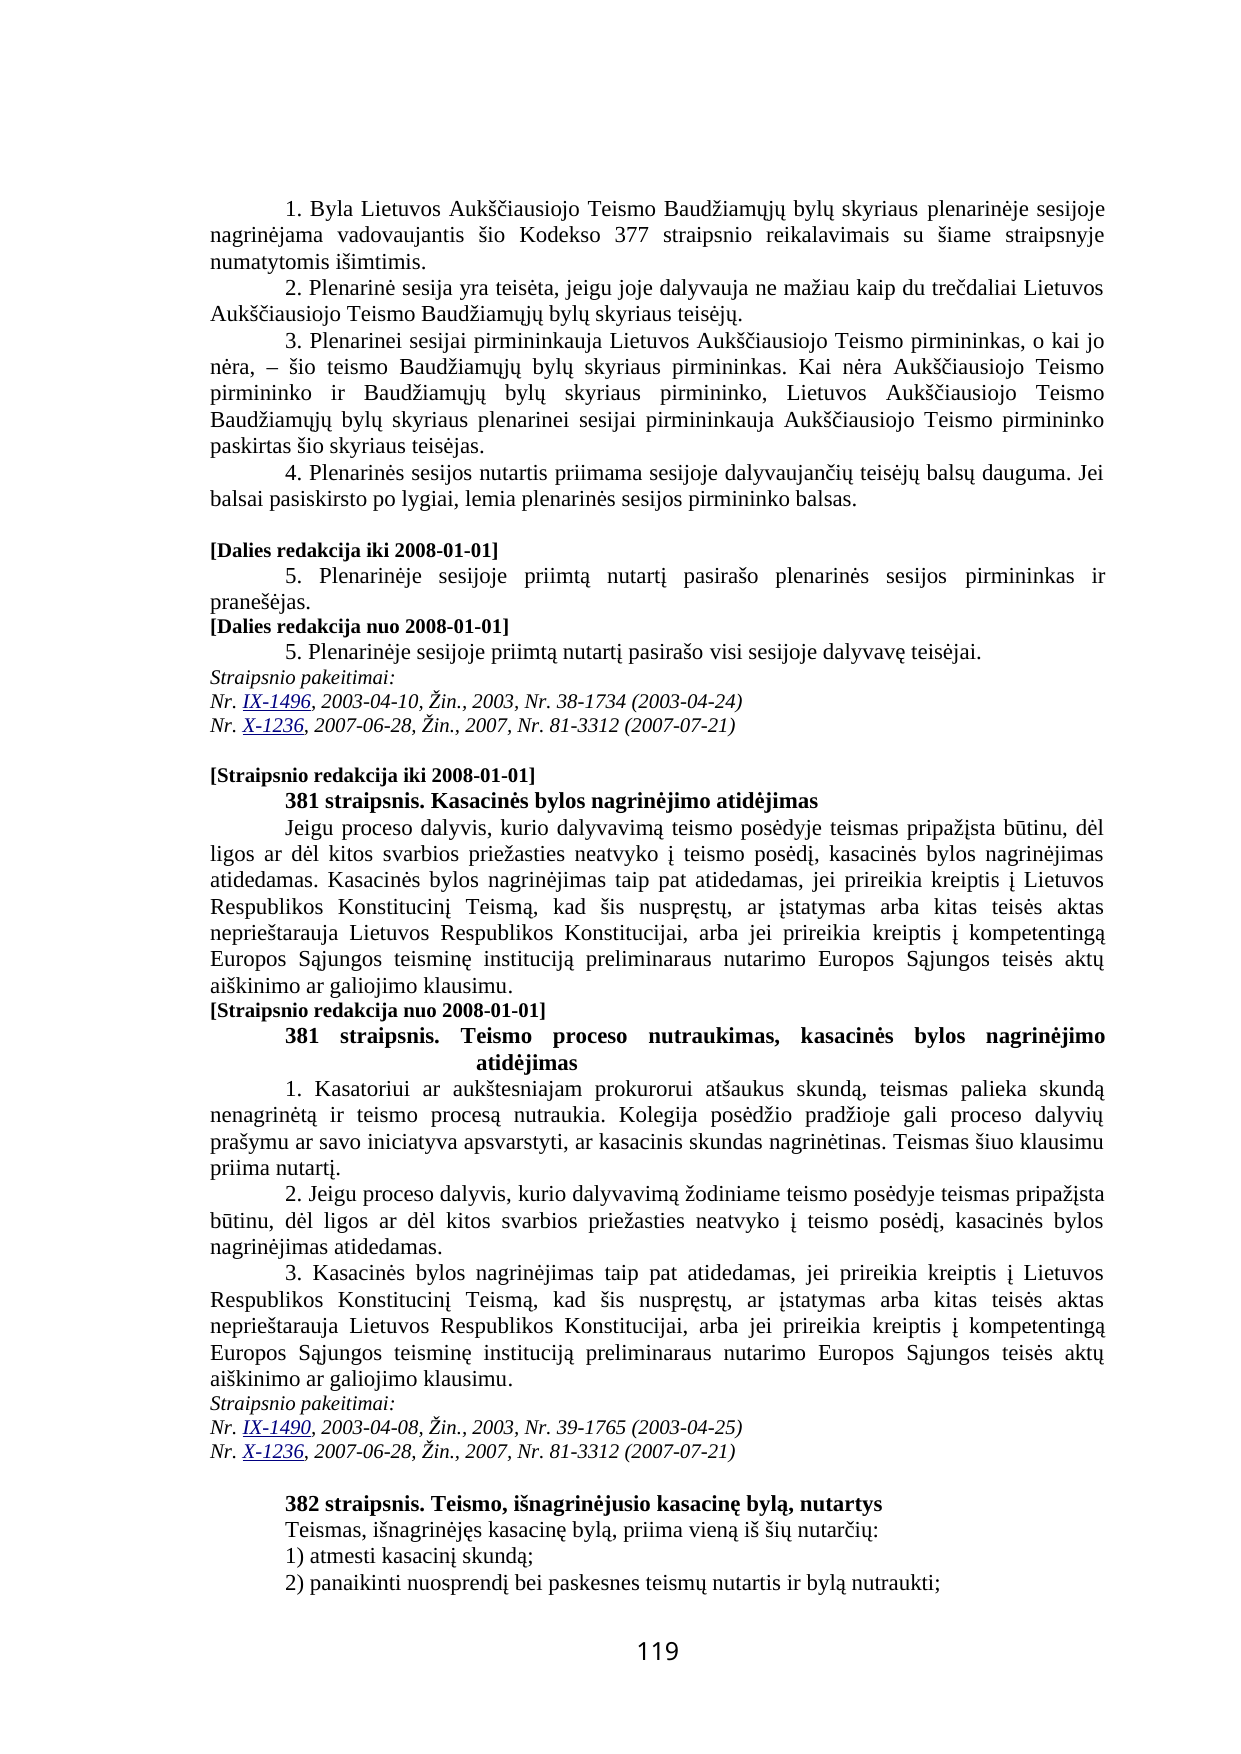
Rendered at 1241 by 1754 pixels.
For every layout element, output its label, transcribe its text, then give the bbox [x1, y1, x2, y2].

text 382 straipsnis. Teismo, išnagrinėjusio kasacinę bylą, nutartys [210, 1490, 1106, 1516]
text [Straipsnio redakcija iki 2008-01-01] [210, 763, 1106, 787]
text Nr. IX-1496, 2003-04-10, Žin., 2003, Nr. 38-1734 (2003-04-24) [210, 689, 1106, 713]
text 381 straipsnis. Teismo proceso nutraukimas, kasacinės bylos nagrinėjimo atidėjimas [285, 1022, 1106, 1075]
text 1. Kasatoriui ar aukštesniajam prokurorui atšaukus skundą, teismas palieka skundą nenagrinėtą ir teismo procesą nutraukia. Kolegija posėdžio pradžioje gali proceso dalyvių prašymu ar savo iniciatyva apsvarstyti, ar kasacinis skundas nagrinėtinas. Teismas šiuo klausimu priima nutartį. [210, 1075, 1106, 1180]
text Straipsnio pakeitimai: [210, 1391, 1106, 1415]
text Straipsnio pakeitimai: [210, 665, 1106, 689]
text [Straipsnio redakcija nuo 2008-01-01] [210, 998, 1106, 1022]
text 2) panaikinti nuosprendį bei paskesnes teismų nutartis ir bylą nutraukti; [210, 1569, 1106, 1595]
text 2. Plenarinė sesija yra teisėta, jeigu joje dalyvauja ne mažiau kaip du trečdaliai Lietuvos Aukščiausiojo Teismo Baudžiamųjų bylų skyriaus teisėjų. [210, 274, 1106, 327]
text Jeigu proceso dalyvis, kurio dalyvavimą teismo posėdyje teismas pripažįsta būtinu, dėl ligos ar dėl kitos svarbios priežasties neatvyko į teismo posėdį, kasacinės bylos nagrinėjimas atidedamas. Kasacinės bylos nagrinėjimas taip pat atidedamas, jei prireikia kreiptis į Lietuvos Respublikos Konstitucinį Teismą, kad šis nuspręstų, ar įstatymas arba kitas teisės aktas neprieštarauja Lietuvos Respublikos Konstitucijai, arba jei prireikia kreiptis į kompetentingą Europos Sąjungos teisminę instituciją preliminaraus nutarimo Europos Sąjungos teisės aktų aiškinimo ar galiojimo klausimu. [210, 814, 1106, 998]
text [Dalies redakcija nuo 2008-01-01] [210, 614, 1106, 638]
text Nr. IX-1490, 2003-04-08, Žin., 2003, Nr. 39-1765 (2003-04-25) [210, 1415, 1106, 1439]
text Nr. X-1236, 2007-06-28, Žin., 2007, Nr. 81-3312 (2007-07-21) [210, 1439, 1106, 1463]
text [Dalies redakcija iki 2008-01-01] [210, 538, 1106, 562]
text 381 straipsnis. Kasacinės bylos nagrinėjimo atidėjimas [210, 787, 1106, 814]
text 4. Plenarinės sesijos nutartis priimama sesijoje dalyvaujančių teisėjų balsų dauguma. Jei balsai pasiskirsto po lygiai, lemia plenarinės sesijos pirmininko balsas. [210, 458, 1106, 511]
text Nr. X-1236, 2007-06-28, Žin., 2007, Nr. 81-3312 (2007-07-21) [210, 713, 1106, 737]
text 5. Plenarinėje sesijoje priimtą nutartį pasirašo plenarinės sesijos pirmininkas ir pranešėjas. [210, 562, 1106, 614]
text 2. Jeigu proceso dalyvis, kurio dalyvavimą žodiniame teismo posėdyje teismas pripažįsta būtinu, dėl ligos ar dėl kitos svarbios priežasties neatvyko į teismo posėdį, kasacinės bylos nagrinėjimas atidedamas. [210, 1180, 1106, 1259]
text 3. Plenarinei sesijai pirmininkauja Lietuvos Aukščiausiojo Teismo pirmininkas, o kai jo nėra, – šio teismo Baudžiamųjų bylų skyriaus pirmininkas. Kai nėra Aukščiausiojo Teismo pirmininko ir Baudžiamųjų bylų skyriaus pirmininko, Lietuvos Aukščiausiojo Teismo Baudžiamųjų bylų skyriaus plenarinei sesijai pirmininkauja Aukščiausiojo Teismo pirmininko paskirtas šio skyriaus teisėjas. [210, 327, 1106, 458]
text 1) atmesti kasacinį skundą; [210, 1542, 1106, 1569]
text 3. Kasacinės bylos nagrinėjimas taip pat atidedamas, jei prireikia kreiptis į Lietuvos Respublikos Konstitucinį Teismą, kad šis nuspręstų, ar įstatymas arba kitas teisės aktas neprieštarauja Lietuvos Respublikos Konstitucijai, arba jei prireikia kreiptis į kompetentingą Europos Sąjungos teisminę instituciją preliminaraus nutarimo Europos Sąjungos teisės aktų aiškinimo ar galiojimo klausimu. [210, 1259, 1106, 1391]
text 1. Byla Lietuvos Aukščiausiojo Teismo Baudžiamųjų bylų skyriaus plenarinėje sesijoje nagrinėjama vadovaujantis šio Kodekso 377 straipsnio reikalavimais su šiame straipsnyje numatytomis išimtimis. [210, 195, 1106, 274]
text Teismas, išnagrinėjęs kasacinę bylą, priima vieną iš šių nutarčių: [210, 1516, 1106, 1542]
text 5. Plenarinėje sesijoje priimtą nutartį pasirašo visi sesijoje dalyvavę teisėjai. [210, 638, 1106, 665]
